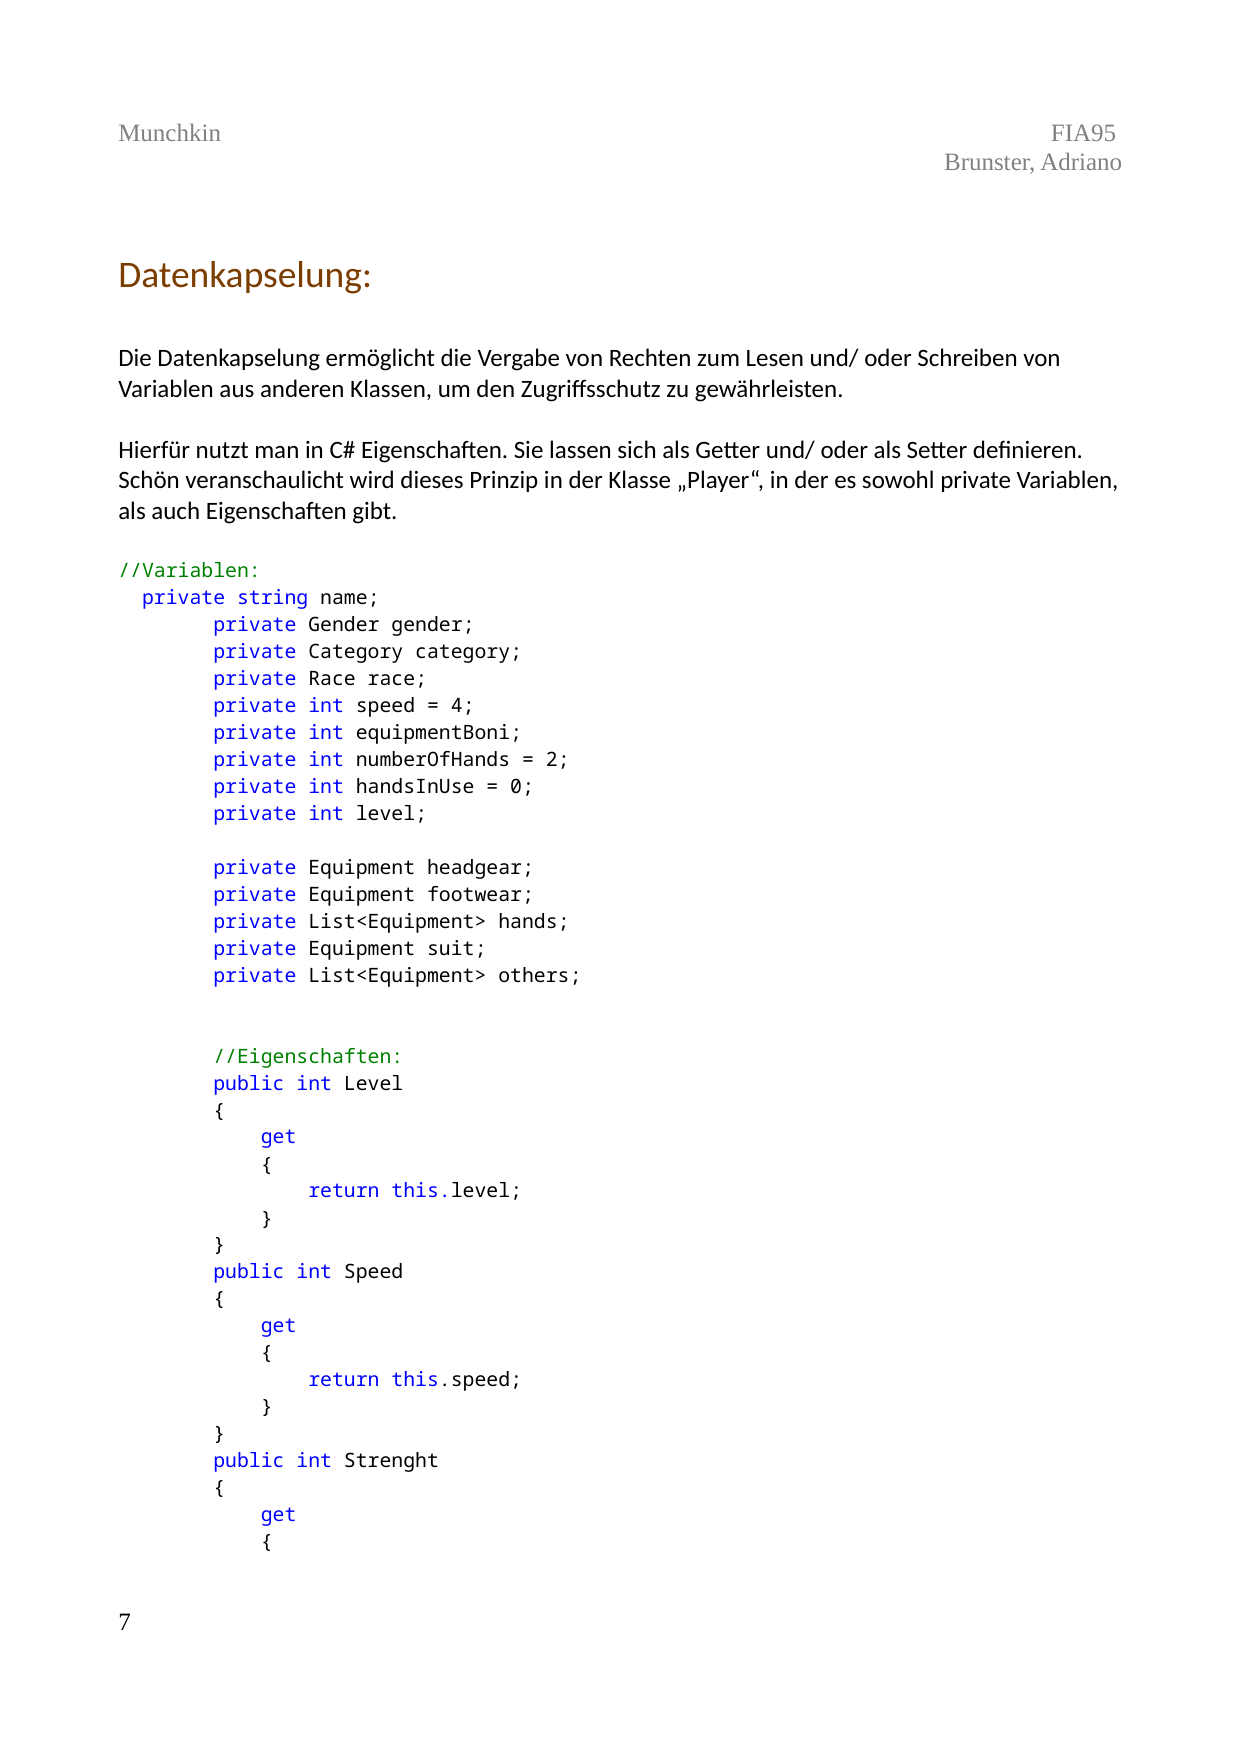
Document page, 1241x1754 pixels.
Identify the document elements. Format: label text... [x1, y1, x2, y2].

text } [118, 1231, 1122, 1258]
text } [118, 1393, 1122, 1419]
text private int level; [118, 799, 1122, 826]
text private Equipment footwear; [118, 880, 1122, 907]
text get [118, 1123, 1122, 1150]
text private List<Equipment> others; [118, 961, 1122, 988]
text { [118, 1150, 1122, 1177]
text { [118, 1473, 1122, 1501]
text { [118, 1096, 1122, 1123]
text Hierfür nutzt man in C# Eigenschaften. Sie lassen sich als Getter und/ oder als Setter definieren. [118, 434, 1122, 465]
text private string name; [118, 583, 1122, 610]
text private int handsInUse = 0; [118, 772, 1122, 799]
text //Variablen: [118, 556, 1122, 583]
text return this.speed; [118, 1366, 1122, 1393]
text } [118, 1419, 1122, 1447]
text private Category category; [118, 637, 1122, 664]
text private int numberOfHands = 2; [118, 745, 1122, 772]
text { [118, 1527, 1122, 1554]
text private Equipment headgear; [118, 853, 1122, 880]
text public int Level [118, 1069, 1122, 1096]
text private int equipmentBoni; [118, 718, 1122, 745]
text private List<Equipment> hands; [118, 907, 1122, 934]
text //Eigenschaften: [118, 1042, 1122, 1069]
text } [118, 1204, 1122, 1231]
text public int Speed [118, 1258, 1122, 1285]
text get [118, 1312, 1122, 1339]
text return this.level; [118, 1177, 1122, 1204]
text private int speed = 4; [118, 691, 1122, 718]
text public int Strenght [118, 1447, 1122, 1473]
text Datenkapselung: [118, 251, 1122, 297]
text Die Datenkapselung ermöglicht die Vergabe von Rechten zum Lesen und/ oder Schreiben von Variablen aus anderen Klassen, um den Zugriffsschutz zu gewährleisten. [118, 343, 1122, 404]
text { [118, 1285, 1122, 1312]
text private Equipment suit; [118, 934, 1122, 961]
text private Race race; [118, 664, 1122, 691]
text { [118, 1339, 1122, 1366]
text private Gender gender; [118, 610, 1122, 637]
text Schön veranschaulicht wird dieses Prinzip in der Klasse „Player“, in der es sowohl private Variablen, als auch Eigenschaften gibt. [118, 465, 1122, 526]
text get [118, 1501, 1122, 1527]
